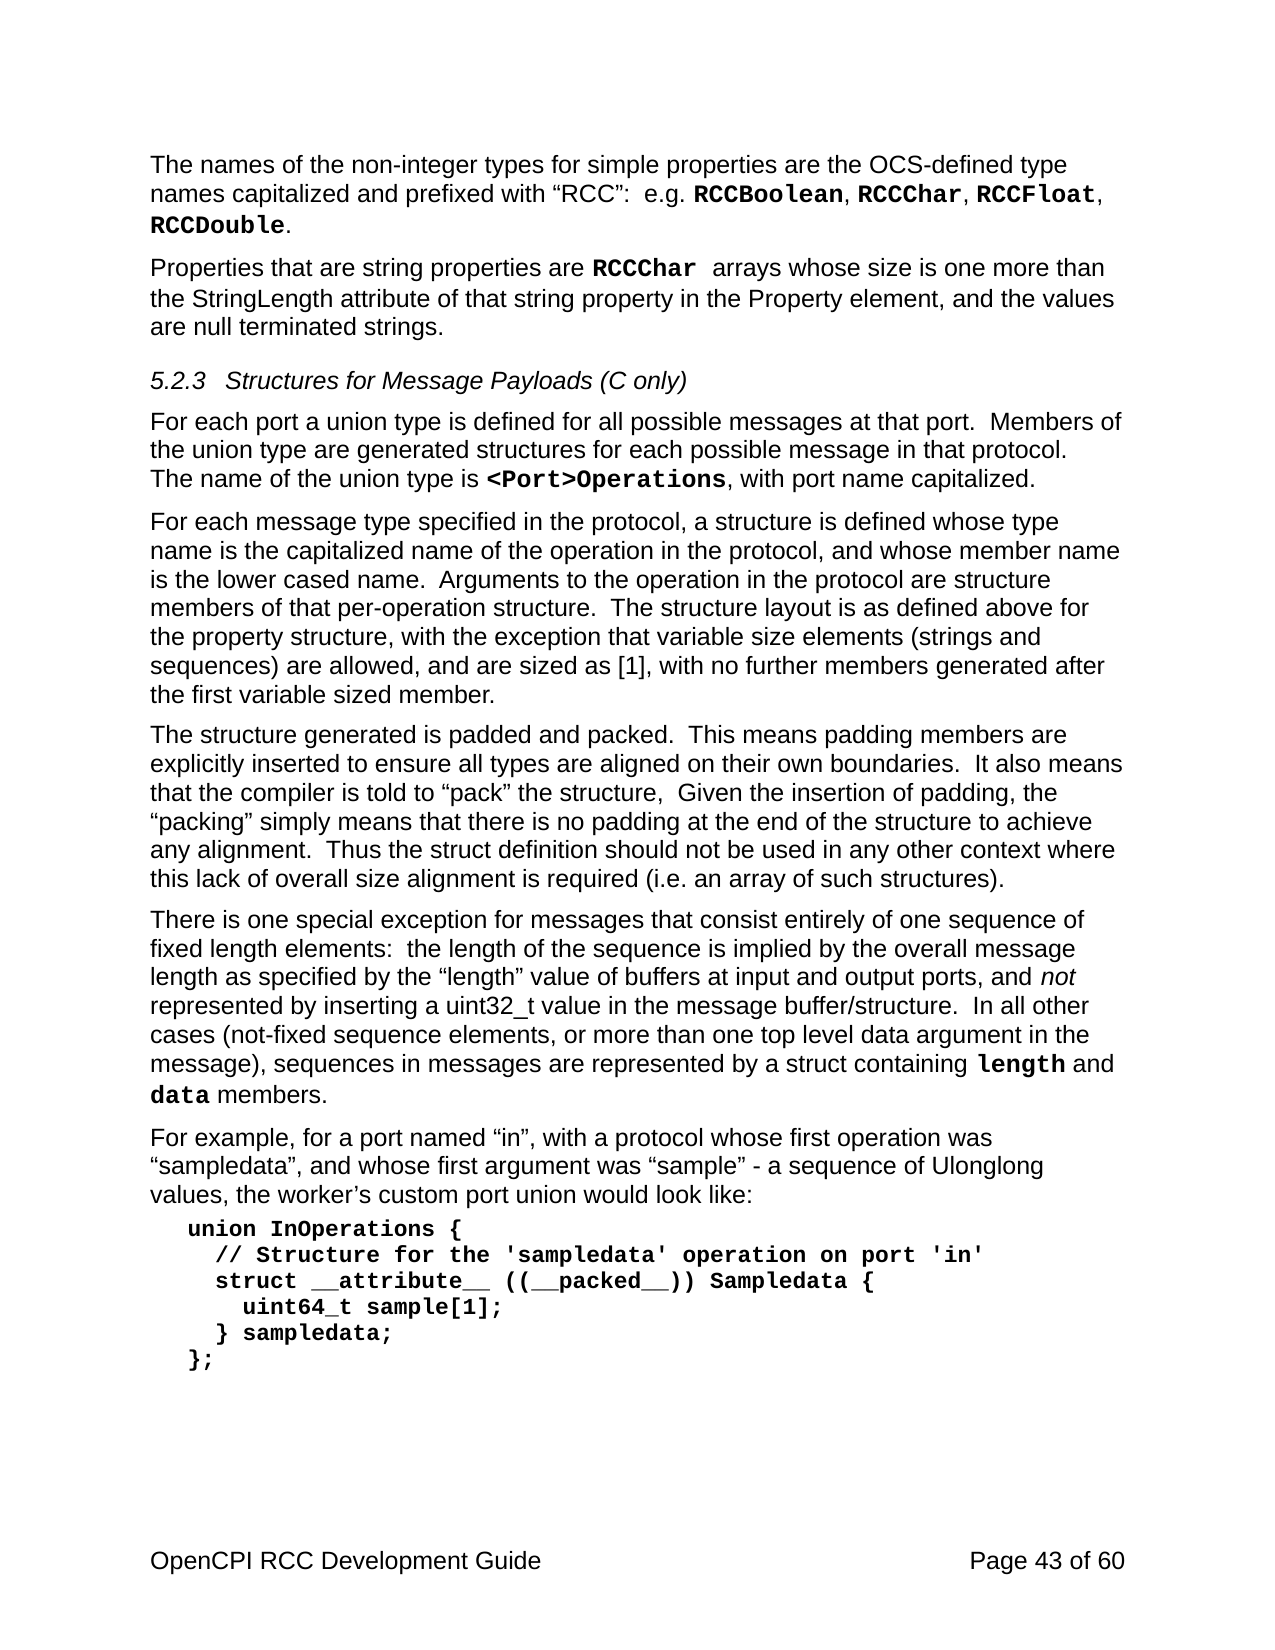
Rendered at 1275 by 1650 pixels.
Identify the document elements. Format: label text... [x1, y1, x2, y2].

text union InOperations { // Structure for the 'sampledata' operation on port 'in' struct __attribute__ ((__packed__)) Sampledata { uint64_t sample[1]; } sampledata; }; [187, 1218, 1125, 1373]
text For each message type specified in the protocol, a structure is defined whose type name is the capitalized name of the operation in the protocol, and whose member name is the lower cased name. Arguments to the operation in the protocol are structure members of that per-operation structure. The structure layout is as defined above for the property structure, with the exception that variable size elements (strings and sequences) are allowed, and are sized as [1], with no further members generated after the first variable sized member. [150, 507, 1125, 708]
text The structure generated is padded and packed. This means padding members are explicitly inserted to ensure all types are aligned on their own boundaries. It also means that the compiler is told to “pack” the structure, Given the insertion of padding, the “packing” simply means that there is no padding at the end of the structure to achieve any alignment. Thus the struct definition should not be used in any other context where this lack of overall size alignment is required (i.e. an array of such structures). [150, 720, 1125, 893]
text For each port a union type is defined for all possible messages at that port. Members of the union type are generated structures for each possible message in that protocol. The name of the union type is <Port>Operations, with port name capitalized. [150, 407, 1125, 495]
text The names of the non-integer types for simple properties are the OCS-defined type names capitalized and prefixed with “RCC”: e.g. RCCBoolean, RCCChar, RCCFloat, RCCDouble. [150, 150, 1125, 241]
text There is one special exception for messages that consist entirely of one sequence of fixed length elements: the length of the sequence is implied by the overall message length as specified by the “length” value of buffers at input and output ports, and not represented by inserting a uint32_t value in the message buffer/structure. In all other cases (not-fixed sequence elements, or more than one top level data argument in the message), sequences in messages are represented by a struct containing length and data members. [150, 905, 1125, 1111]
subtitle Structures for Message Payloads (C only) [150, 366, 1125, 395]
text Properties that are string properties are RCCChar arrays whose size is one more than the StringLength attribute of that string property in the Property element, and the values are null terminated strings. [150, 253, 1125, 341]
text For example, for a port named “in”, with a protocol whose first operation was “sampledata”, and whose first argument was “sample” - a sequence of Ulonglong values, the worker’s custom port union would look like: [150, 1122, 1125, 1209]
